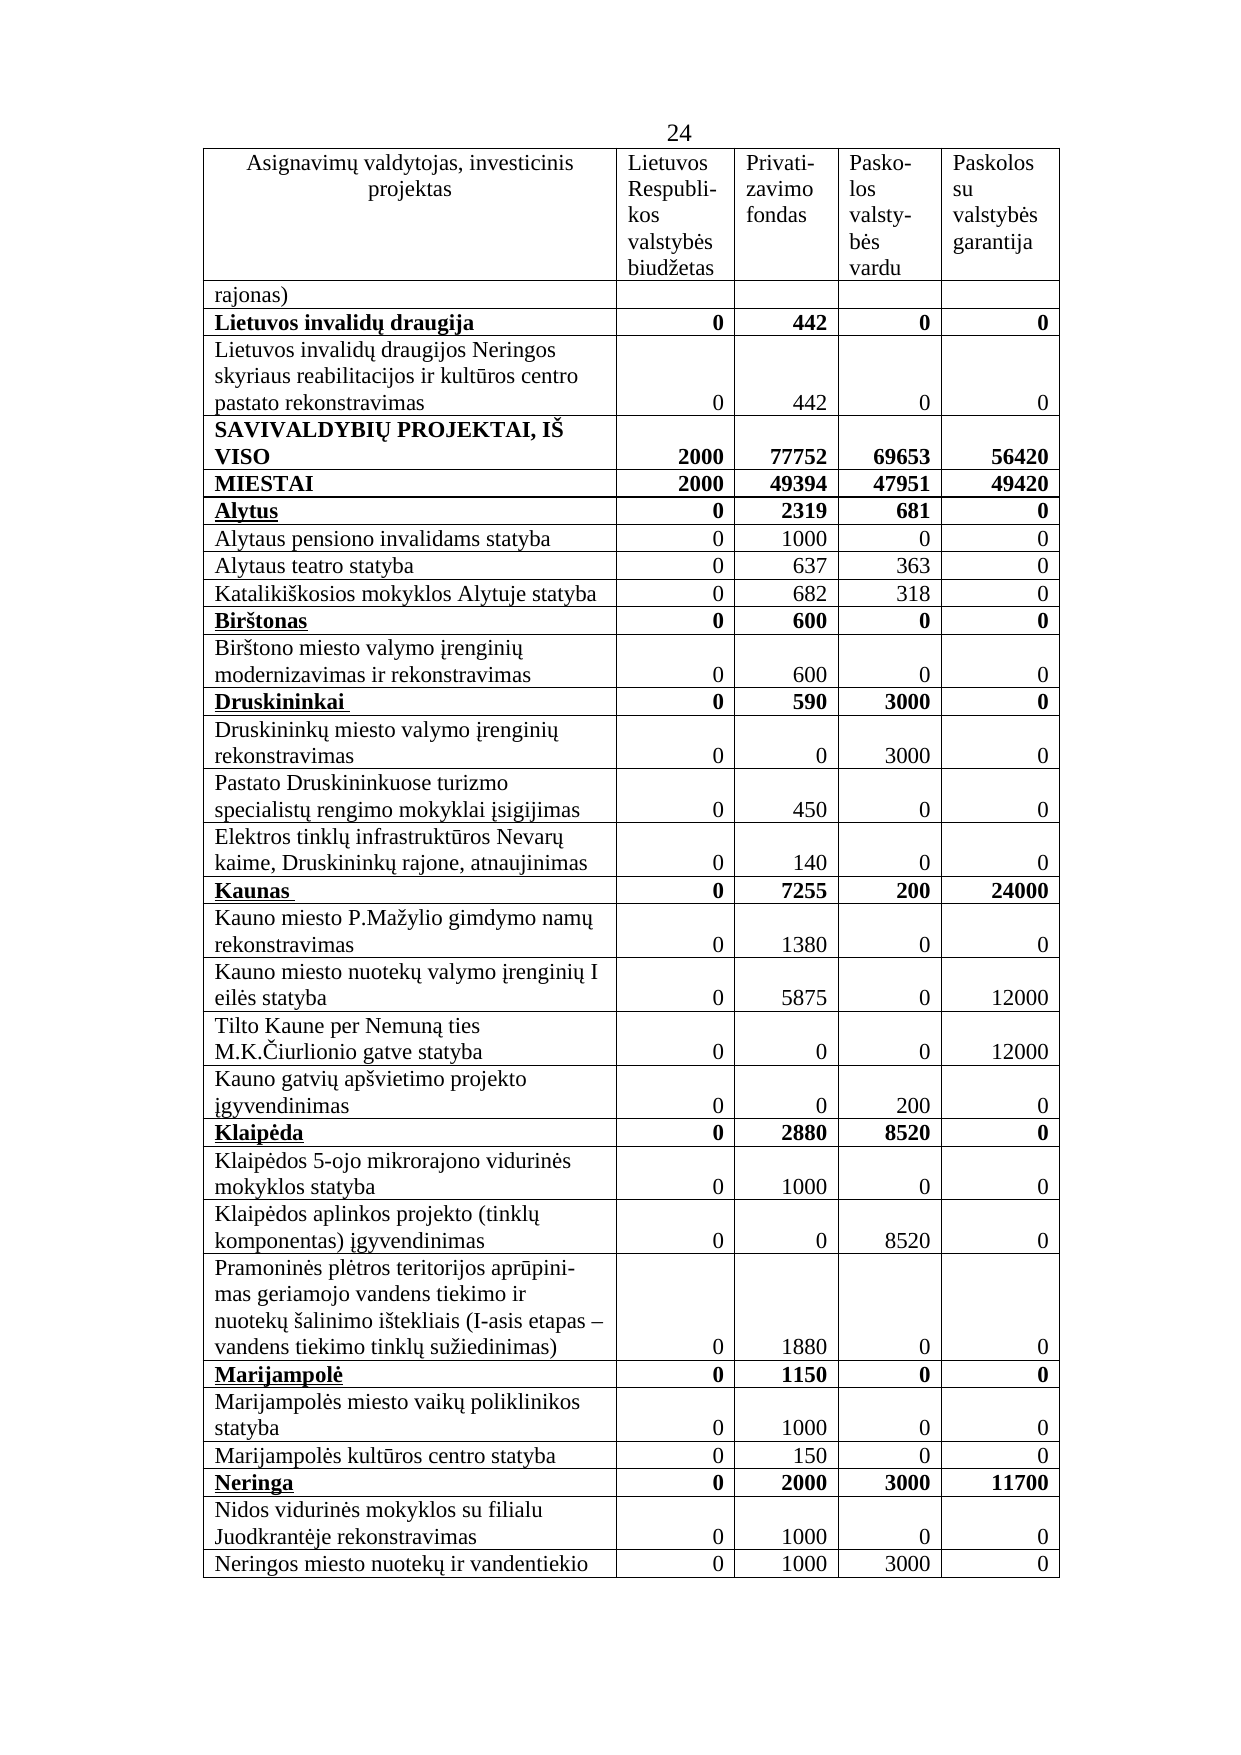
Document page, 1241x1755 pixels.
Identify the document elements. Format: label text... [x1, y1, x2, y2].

table_cell Kauno gatvių apšvietimo projekto įgyvendinimas [204, 1066, 616, 1118]
table_cell 0 [942, 769, 1059, 822]
table_cell 0 [617, 958, 734, 1011]
table_cell 1000 [735, 1147, 838, 1199]
table_cell 2000 [617, 470, 734, 496]
table_cell 0 [735, 716, 838, 768]
table_cell Pastato Druskininkuose turizmo specialistų rengimo mokyklai įsigijimas [204, 769, 616, 822]
table_cell 0 [735, 1012, 838, 1064]
table_cell 2880 [735, 1119, 838, 1146]
table_cell 2319 [735, 498, 838, 524]
table_cell 0 [839, 1012, 941, 1064]
table_cell Katalikiškosios mokyklos Alytuje statyba [204, 580, 616, 606]
table_header Paskolos su valstybės garantija [942, 149, 1059, 280]
table_cell 0 [942, 1066, 1059, 1118]
table_cell 637 [735, 552, 838, 579]
table_cell 12000 [942, 1012, 1059, 1064]
table_cell 0 [942, 823, 1059, 876]
table_cell [942, 281, 1059, 308]
table_cell 69653 [839, 416, 941, 469]
table_cell 442 [735, 336, 838, 415]
table_cell 0 [617, 552, 734, 579]
table_cell Klaipėdos aplinkos projekto (tinklų komponentas) įgyvendinimas [204, 1200, 616, 1253]
table_cell 0 [839, 525, 941, 551]
table_cell 49394 [735, 470, 838, 496]
table_cell 0 [735, 1066, 838, 1118]
table_cell 0 [617, 1012, 734, 1064]
table_cell 3000 [839, 1550, 941, 1577]
table_cell Alytaus pensiono invalidams statyba [204, 525, 616, 551]
table_cell 0 [617, 498, 734, 524]
table_cell Lietuvos invalidų draugija [204, 309, 616, 335]
table_cell Alytus [204, 498, 616, 524]
table_cell 8520 [839, 1119, 941, 1146]
table_cell 0 [839, 309, 941, 335]
table_cell 0 [839, 635, 941, 687]
table_cell 0 [942, 1497, 1059, 1549]
table_header Lietuvos Respubli-kos valstybės biudžetas [617, 149, 734, 280]
table_cell Birštono miesto valymo įrenginių modernizavimas ir rekonstravimas [204, 635, 616, 687]
table_header Privati-zavimo fondas [735, 149, 838, 280]
table_cell 0 [617, 580, 734, 606]
table_cell 3000 [839, 1469, 941, 1496]
table_cell Nidos vidurinės mokyklos su filialu Juodkrantėje rekonstravimas [204, 1497, 616, 1549]
table_cell 0 [942, 1388, 1059, 1441]
table_cell 3000 [839, 716, 941, 768]
table_cell 450 [735, 769, 838, 822]
table_cell Lietuvos invalidų draugijos Neringos skyriaus reabilitacijos ir kultūros centro pastato rekonstravimas [204, 336, 616, 415]
table_cell MIESTAI [204, 470, 616, 496]
table_cell Tilto Kaune per Nemuną ties M.K.Čiurlionio gatve statyba [204, 1012, 616, 1064]
table_cell 5875 [735, 958, 838, 1011]
table_cell 0 [735, 1200, 838, 1253]
table_cell 600 [735, 635, 838, 687]
table_cell Neringos miesto nuotekų ir vandentiekio [204, 1550, 616, 1577]
table_cell 0 [839, 1254, 941, 1359]
table_cell 1000 [735, 1388, 838, 1441]
table_cell 0 [617, 1254, 734, 1359]
table_cell 0 [839, 607, 941, 633]
table_cell [735, 281, 838, 308]
table_cell Druskininkai [204, 688, 616, 714]
table_cell 140 [735, 823, 838, 876]
table_cell 77752 [735, 416, 838, 469]
table_cell Alytaus teatro statyba [204, 552, 616, 579]
table_cell 0 [942, 635, 1059, 687]
table_cell 0 [839, 1147, 941, 1199]
table_cell 200 [839, 1066, 941, 1118]
table_cell 0 [942, 716, 1059, 768]
table_cell 0 [942, 309, 1059, 335]
table_cell 3000 [839, 688, 941, 714]
table_cell 0 [617, 904, 734, 957]
table_cell 0 [617, 336, 734, 415]
table_cell 0 [617, 1200, 734, 1253]
table_cell 0 [942, 580, 1059, 606]
table_header Pasko-los valsty-bės vardu [839, 149, 941, 280]
table_cell 0 [839, 1442, 941, 1468]
table_header Asignavimų valdytojas, investicinis projektas [204, 149, 616, 280]
table_cell 363 [839, 552, 941, 579]
table_cell 0 [942, 1442, 1059, 1468]
table_cell 200 [839, 877, 941, 903]
table_cell 0 [839, 904, 941, 957]
table_cell 24000 [942, 877, 1059, 903]
table_cell 0 [942, 1361, 1059, 1387]
table_cell 47951 [839, 470, 941, 496]
table_cell 1000 [735, 1550, 838, 1577]
table_cell 0 [617, 1469, 734, 1496]
table_cell 0 [942, 1254, 1059, 1359]
table_cell 2000 [735, 1469, 838, 1496]
table_cell 1000 [735, 1497, 838, 1549]
table_cell 0 [617, 1361, 734, 1387]
table_cell 0 [942, 1119, 1059, 1146]
table_cell 0 [839, 769, 941, 822]
table_cell 0 [942, 552, 1059, 579]
table_cell 0 [839, 336, 941, 415]
table_cell 56420 [942, 416, 1059, 469]
table_cell 0 [617, 877, 734, 903]
table_cell 0 [942, 688, 1059, 714]
table_cell 0 [839, 823, 941, 876]
table_cell 0 [942, 1147, 1059, 1199]
table_cell Klaipėda [204, 1119, 616, 1146]
table_cell 12000 [942, 958, 1059, 1011]
table_cell Birštonas [204, 607, 616, 633]
table_cell SAVIVALDYBIŲ PROJEKTAI, IŠ VISO [204, 416, 616, 469]
table_cell 0 [942, 336, 1059, 415]
table_cell 0 [617, 1066, 734, 1118]
table_cell [839, 281, 941, 308]
table_cell Pramoninės plėtros teritorijos aprūpini-mas geriamojo vandens tiekimo ir nuotekų šalinimo ištekliais (I-asis etapas – vandens tiekimo tinklų sužiedinimas) [204, 1254, 616, 1359]
table_cell Marijampolės kultūros centro statyba [204, 1442, 616, 1468]
table_cell 8520 [839, 1200, 941, 1253]
table_cell Klaipėdos 5-ojo mikrorajono vidurinės mokyklos statyba [204, 1147, 616, 1199]
table_cell Druskininkų miesto valymo įrenginių rekonstravimas [204, 716, 616, 768]
table_cell 0 [839, 1361, 941, 1387]
table_cell 600 [735, 607, 838, 633]
table_cell 0 [617, 1388, 734, 1441]
table_cell Kauno miesto P.Mažylio gimdymo namų rekonstravimas [204, 904, 616, 957]
table_cell 0 [617, 716, 734, 768]
table_cell Kaunas [204, 877, 616, 903]
table_cell Marijampolės miesto vaikų poliklinikos statyba [204, 1388, 616, 1441]
table_cell 0 [617, 823, 734, 876]
table_cell Kauno miesto nuotekų valymo įrenginių I eilės statyba [204, 958, 616, 1011]
table_cell 0 [617, 769, 734, 822]
table_cell 0 [942, 1200, 1059, 1253]
table_cell 2000 [617, 416, 734, 469]
table_cell 442 [735, 309, 838, 335]
table_cell 0 [942, 525, 1059, 551]
table_cell 0 [942, 904, 1059, 957]
table_cell 1150 [735, 1361, 838, 1387]
table_cell 681 [839, 498, 941, 524]
table_cell 0 [617, 1550, 734, 1577]
table_cell 0 [617, 1497, 734, 1549]
table_cell 0 [617, 1147, 734, 1199]
table_cell 0 [617, 1119, 734, 1146]
table_cell 1380 [735, 904, 838, 957]
table_cell Marijampolė [204, 1361, 616, 1387]
table_cell 150 [735, 1442, 838, 1468]
table_cell 0 [617, 309, 734, 335]
table_cell 682 [735, 580, 838, 606]
table_cell 0 [942, 607, 1059, 633]
table_cell 49420 [942, 470, 1059, 496]
table_cell 0 [839, 958, 941, 1011]
table_cell 318 [839, 580, 941, 606]
table_cell 1000 [735, 525, 838, 551]
table_cell Elektros tinklų infrastruktūros Nevarų kaime, Druskininkų rajone, atnaujinimas [204, 823, 616, 876]
table_cell 0 [617, 688, 734, 714]
table_cell 7255 [735, 877, 838, 903]
table_cell 11700 [942, 1469, 1059, 1496]
table_cell 0 [839, 1388, 941, 1441]
table_cell [617, 281, 734, 308]
table_cell 0 [839, 1497, 941, 1549]
table_cell 0 [617, 635, 734, 687]
table_cell 0 [617, 525, 734, 551]
table_cell 0 [942, 1550, 1059, 1577]
table_cell 0 [617, 607, 734, 633]
table_cell 0 [617, 1442, 734, 1468]
table_cell Neringa [204, 1469, 616, 1496]
table_cell rajonas) [204, 281, 616, 308]
table_cell 590 [735, 688, 838, 714]
table_cell 1880 [735, 1254, 838, 1359]
table_cell 0 [942, 498, 1059, 524]
